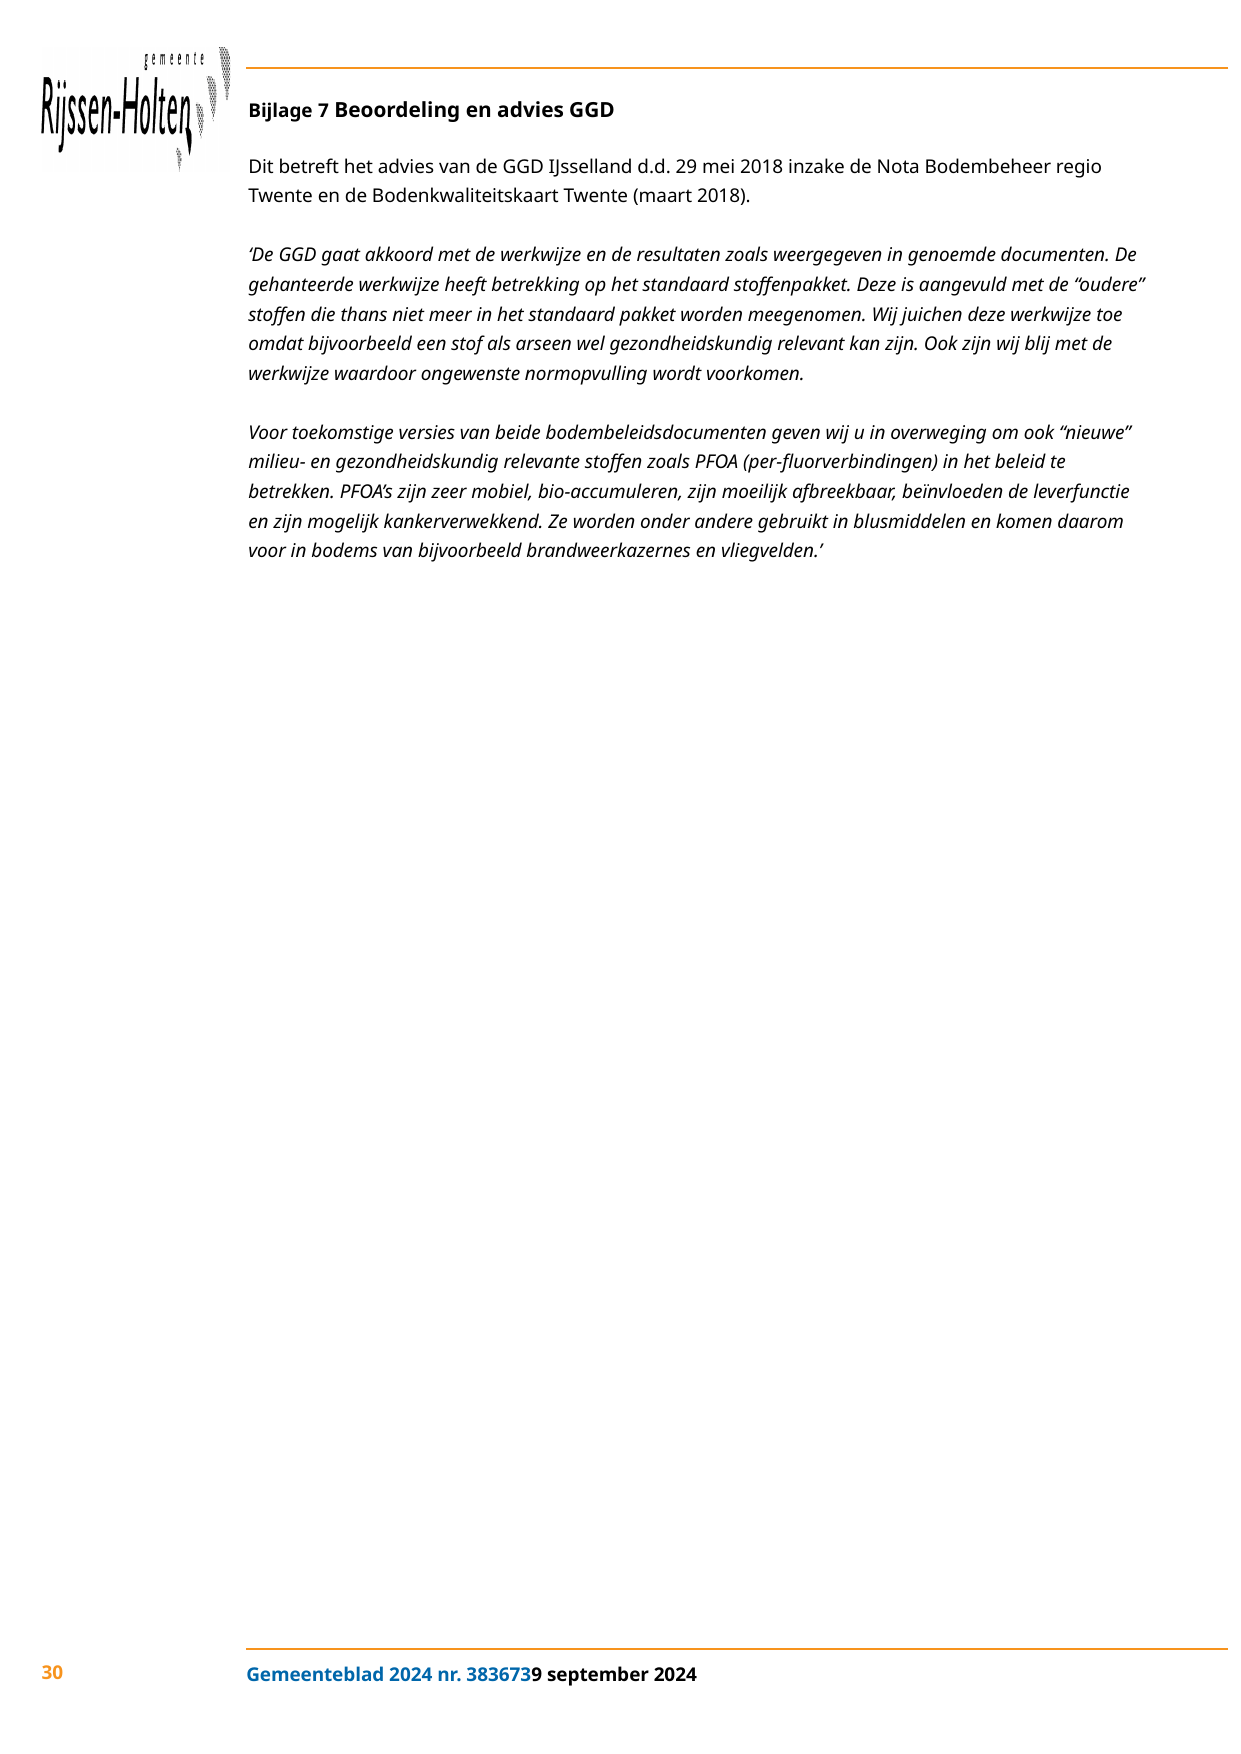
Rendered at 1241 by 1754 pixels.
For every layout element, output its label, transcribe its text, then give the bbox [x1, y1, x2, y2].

text ‘De GGD gaat akkoord met de werkwijze en de resultaten zoals weergegeven in genoemde documenten. De gehanteerde werkwijze heeft betrekking op het standaard stoffenpakket. Deze is aangevuld met de “oudere” stoffen die thans niet meer in het standaard pakket worden meegenomen. Wij juichen deze werkwijze toe omdat bijvoorbeeld een stof als arseen wel gezondheidskundig relevant kan zijn. Ook zijn wij blij met de werkwijze waardoor ongewenste normopvulling wordt voorkomen. [248, 242, 1152, 386]
text Bijlage 7 Beoordeling en advies GGD [248, 95, 1152, 123]
text Dit betreft het advies van de GGD IJsselland d.d. 29 mei 2018 inzake de Nota Bodembeheer regio Twente en de Bodenkwaliteitskaart Twente (maart 2018). [248, 153, 1152, 208]
picture [41, 47, 231, 172]
text Voor toekomstige versies van beide bodembeleidsdocumenten geven wij u in overweging om ook “nieuwe” milieu- en gezondheidskundig relevante stoffen zoals PFOA (per-fluorverbindingen) in het beleid te betrekken. PFOA’s zijn zeer mobiel, bio-accumuleren, zijn moeilijk afbreekbaar, beïnvloeden de leverfunctie en zijn mogelijk kankerverwekkend. Ze worden onder andere gebruikt in blusmiddelen en komen daarom voor in bodems van bijvoorbeeld brandweerkazernes en vliegvelden.’ [248, 419, 1152, 563]
